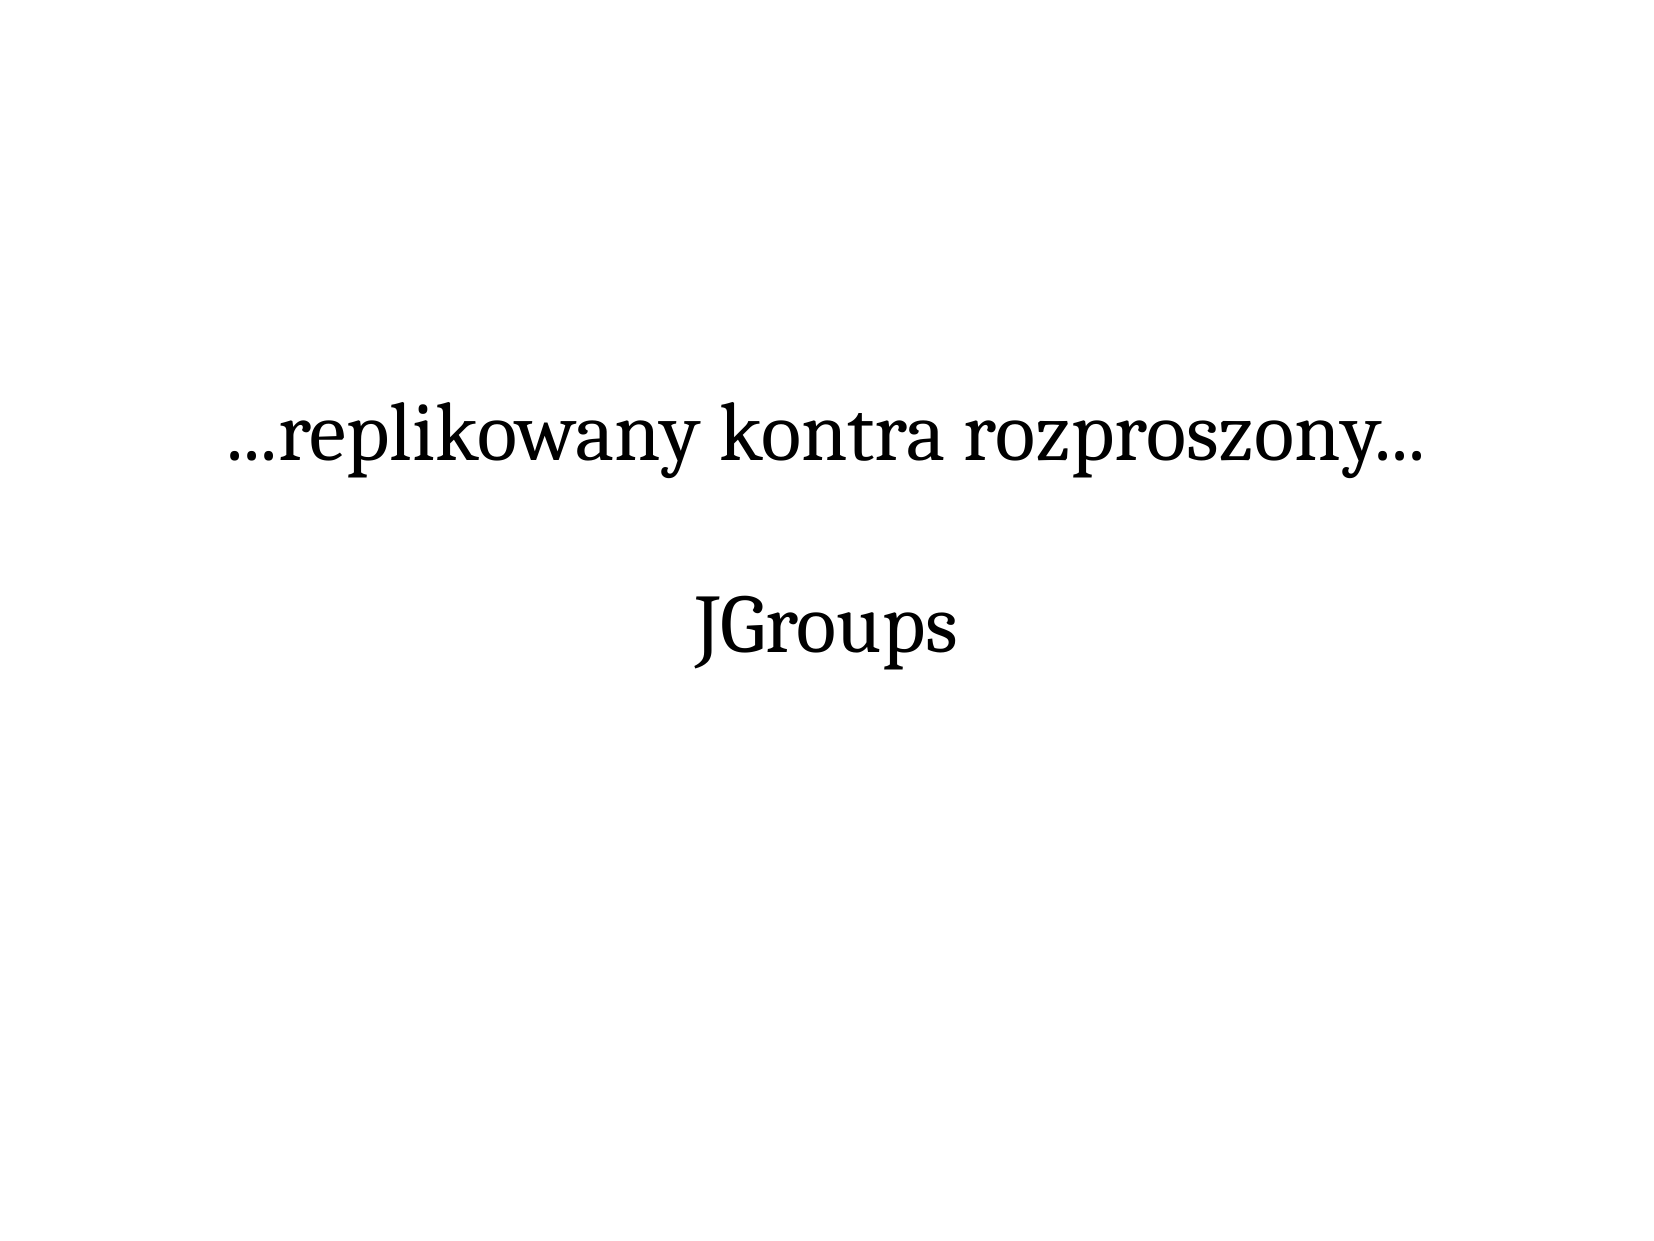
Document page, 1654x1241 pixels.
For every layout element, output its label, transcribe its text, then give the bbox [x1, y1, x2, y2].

subtitle ...replikowany kontra rozproszony... JGroups [82, 49, 1571, 1010]
